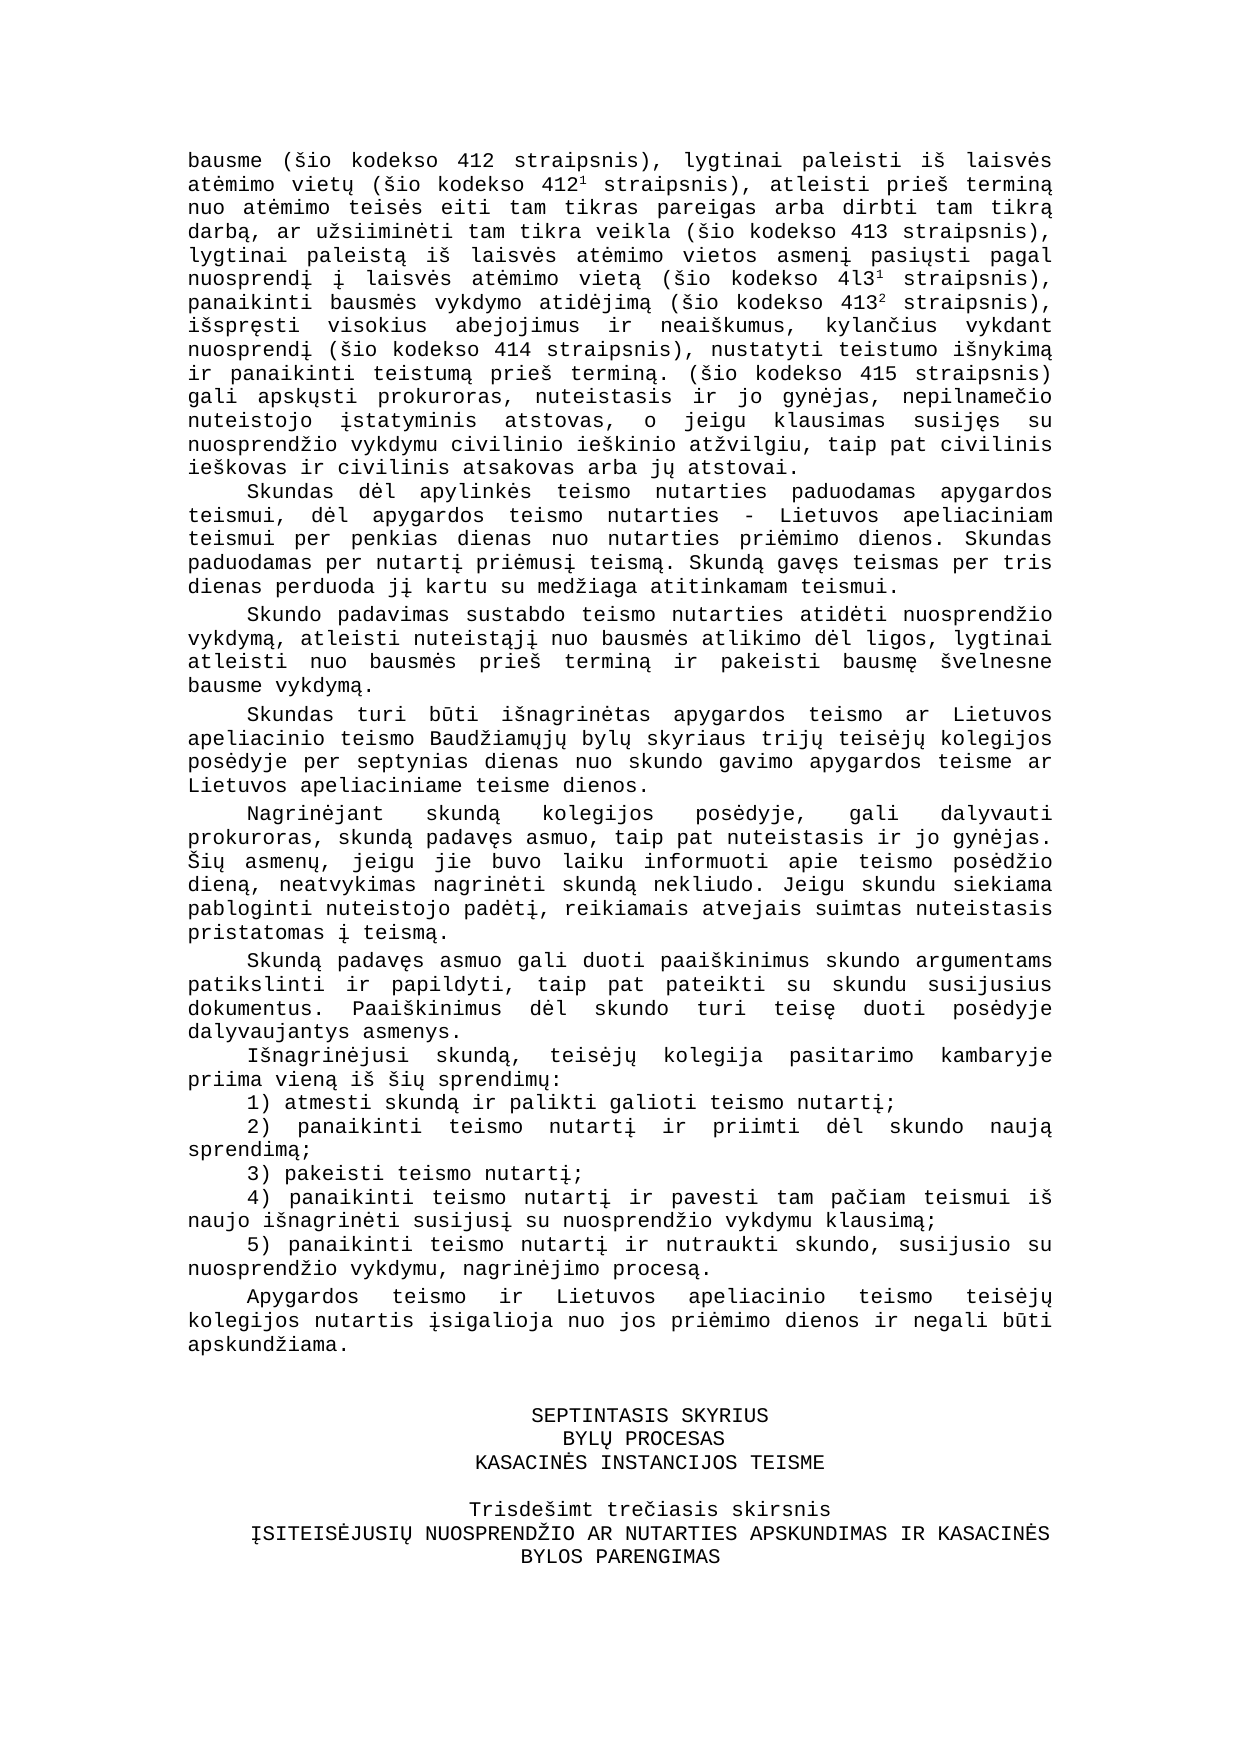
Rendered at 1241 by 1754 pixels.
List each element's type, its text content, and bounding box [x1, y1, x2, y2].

text BYLŲ PROCESAS [187, 1428, 1053, 1452]
text 3) pakeisti teismo nutartį; [210, 1163, 1053, 1187]
text Išnagrinėjusi skundą, teisėjų kolegija pasitarimo kambaryje priima vieną iš šių sprendimų: [187, 1045, 1053, 1092]
text 2) panaikinti teismo nutartį ir priimti dėl skundo naują sprendimą; [187, 1116, 1053, 1163]
text Skundą padavęs asmuo gali duoti paaiškinimus skundo argumentams patikslinti ir papildyti, taip pat pateikti su skundu susijusius dokumentus. Paaiškinimus dėl skundo turi teisę duoti posėdyje dalyvaujantys asmenys. [187, 950, 1053, 1045]
text 1) atmesti skundą ir palikti galioti teismo nutartį; [212, 1092, 1053, 1116]
text bausme (šio kodekso 412 straipsnis), lygtinai paleisti iš laisvės atėmimo vietų (šio kodekso 4121 straipsnis), atleisti prieš terminą nuo atėmimo teisės eiti tam tikras pareigas arba dirbti tam tikrą darbą, ar užsiiminėti tam tikra veikla (šio kodekso 413 straipsnis), lygtinai paleistą iš laisvės atėmimo vietos asmenį pasiųsti pagal nuosprendį į laisvės atėmimo vietą (šio kodekso 4l31 straipsnis), panaikinti bausmės vykdymo atidėjimą (šio kodekso 4132 straipsnis), išspręsti visokius abejojimus ir neaiškumus, kylančius vykdant nuosprendį (šio kodekso 414 straipsnis), nustatyti teistumo išnykimą ir panaikinti teistumą prieš terminą. (šio kodekso 415 straipsnis) gali apskųsti prokuroras, nuteistasis ir jo gynėjas, nepilnamečio nuteistojo įstatyminis atstovas, o jeigu klausimas susijęs su nuosprendžio vykdymu civilinio ieškinio atžvilgiu, taip pat civilinis ieškovas ir civilinis atsakovas arba jų atstovai. [187, 150, 1053, 481]
text KASACINĖS INSTANCIJOS TEISME [187, 1452, 1053, 1476]
text Skundas turi būti išnagrinėtas apygardos teismo ar Lietuvos apeliacinio teismo Baudžiamųjų bylų skyriaus trijų teisėjų kolegijos posėdyje per septynias dienas nuo skundo gavimo apygardos teisme ar Lietuvos apeliaciniame teisme dienos. [187, 704, 1053, 798]
text ĮSITEISĖJUSIŲ NUOSPRENDŽIO AR NUTARTIES APSKUNDIMAS IR KASACINĖS BYLOS PARENGIMAS [187, 1523, 1053, 1570]
text Skundo padavimas sustabdo teismo nutarties atidėti nuosprendžio vykdymą, atleisti nuteistąjį nuo bausmės atlikimo dėl ligos, lygtinai atleisti nuo bausmės prieš terminą ir pakeisti bausmę švelnesne bausme vykdymą. [187, 604, 1053, 699]
text Nagrinėjant skundą kolegijos posėdyje, gali dalyvauti prokuroras, skundą padavęs asmuo, taip pat nuteistasis ir jo gynėjas. Šių asmenų, jeigu jie buvo laiku informuoti apie teismo posėdžio dieną, neatvykimas nagrinėti skundą nekliudo. Jeigu skundu siekiama pabloginti nuteistojo padėtį, reikiamais atvejais suimtas nuteistasis pristatomas į teismą. [187, 803, 1053, 945]
text Skundas dėl apylinkės teismo nutarties paduodamas apygardos teismui, dėl apygardos teismo nutarties - Lietuvos apeliaciniam teismui per penkias dienas nuo nutarties priėmimo dienos. Skundas paduodamas per nutartį priėmusį teismą. Skundą gavęs teismas per tris dienas perduoda jį kartu su medžiaga atitinkamam teismui. [187, 481, 1053, 599]
text Trisdešimt trečiasis skirsnis [187, 1499, 1053, 1523]
text Apygardos teismo ir Lietuvos apeliacinio teismo teisėjų kolegijos nutartis įsigalioja nuo jos priėmimo dienos ir negali būti apskundžiama. [187, 1286, 1053, 1357]
text SEPTINTASIS SKYRIUS [187, 1404, 1053, 1428]
text 4) panaikinti teismo nutartį ir pavesti tam pačiam teismui iš naujo išnagrinėti susijusį su nuosprendžio vykdymu klausimą; [187, 1187, 1053, 1234]
text 5) panaikinti teismo nutartį ir nutraukti skundo, susijusio su nuosprendžio vykdymu, nagrinėjimo procesą. [187, 1234, 1053, 1281]
